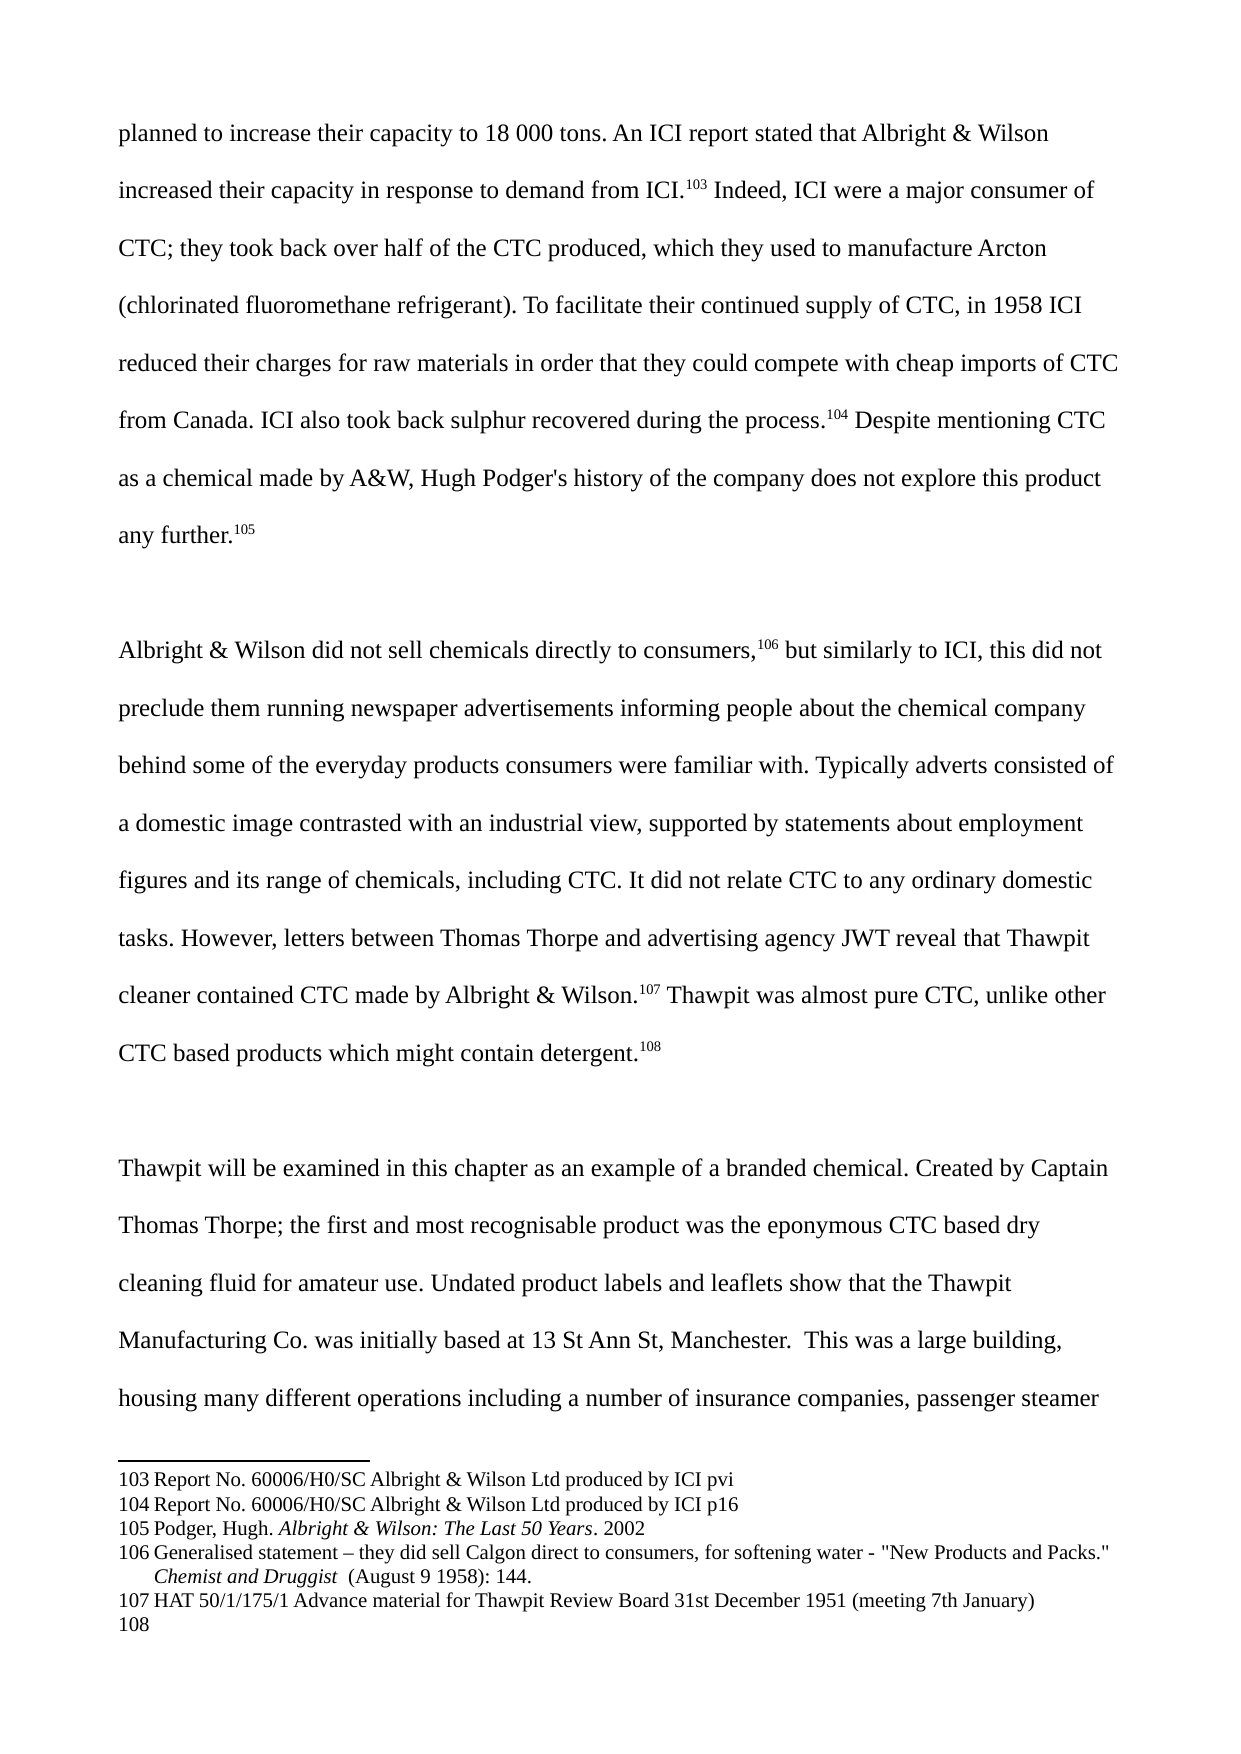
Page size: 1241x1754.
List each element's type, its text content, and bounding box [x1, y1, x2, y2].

text planned to increase their capacity to 18 000 tons. An ICI report stated that Albright & Wilson increased their capacity in response to demand from ICI. Indeed, ICI were a major consumer of CTC; they took back over half of the CTC produced, which they used to manufacture Arcton (chlorinated fluoromethane refrigerant). To facilitate their continued supply of CTC, in 1958 ICI reduced their charges for raw materials in order that they could compete with cheap imports of CTC from Canada. ICI also took back sulphur recovered during the process. Despite mentioning CTC as a chemical made by A&W, Hugh Podger's history of the company does not explore this product any further. [118, 118, 1122, 549]
text Report No. 60006/H0/SC Albright & Wilson Ltd produced by ICI pvi [118, 1467, 1122, 1491]
text Report No. 60006/H0/SC Albright & Wilson Ltd produced by ICI p16 [118, 1491, 1122, 1516]
text Albright & Wilson did not sell chemicals directly to consumers, but similarly to ICI, this did not preclude them running newspaper advertisements informing people about the chemical company behind some of the everyday products consumers were familiar with. Typically adverts consisted of a domestic image contrasted with an industrial view, supported by statements about employment figures and its range of chemicals, including CTC. It did not relate CTC to any ordinary domestic tasks. However, letters between Thomas Thorpe and advertising agency JWT reveal that Thawpit cleaner contained CTC made by Albright & Wilson. Thawpit was almost pure CTC, unlike other CTC based products which might contain detergent. [118, 636, 1122, 1067]
text Thawpit will be examined in this chapter as an example of a branded chemical. Created by Captain Thomas Thorpe; the first and most recognisable product was the eponymous CTC based dry cleaning fluid for amateur use. Undated product labels and leaflets show that the Thawpit Manufacturing Co. was initially based at 13 St Ann St, Manchester. This was a large building, housing many different operations including a number of insurance companies, passenger steamer [118, 1153, 1122, 1412]
text Podger, Hugh. Albright & Wilson: The Last 50 Years. 2002 [118, 1516, 1122, 1539]
text Generalised statement – they did sell Calgon direct to consumers, for softening water - "New Products and Packs." Chemist and Druggist (August 9 1958): 144. [118, 1539, 1122, 1588]
text HAT 50/1/175/1 Advance material for Thawpit Review Board 31st December 1951 (meeting 7th January) [118, 1588, 1122, 1612]
